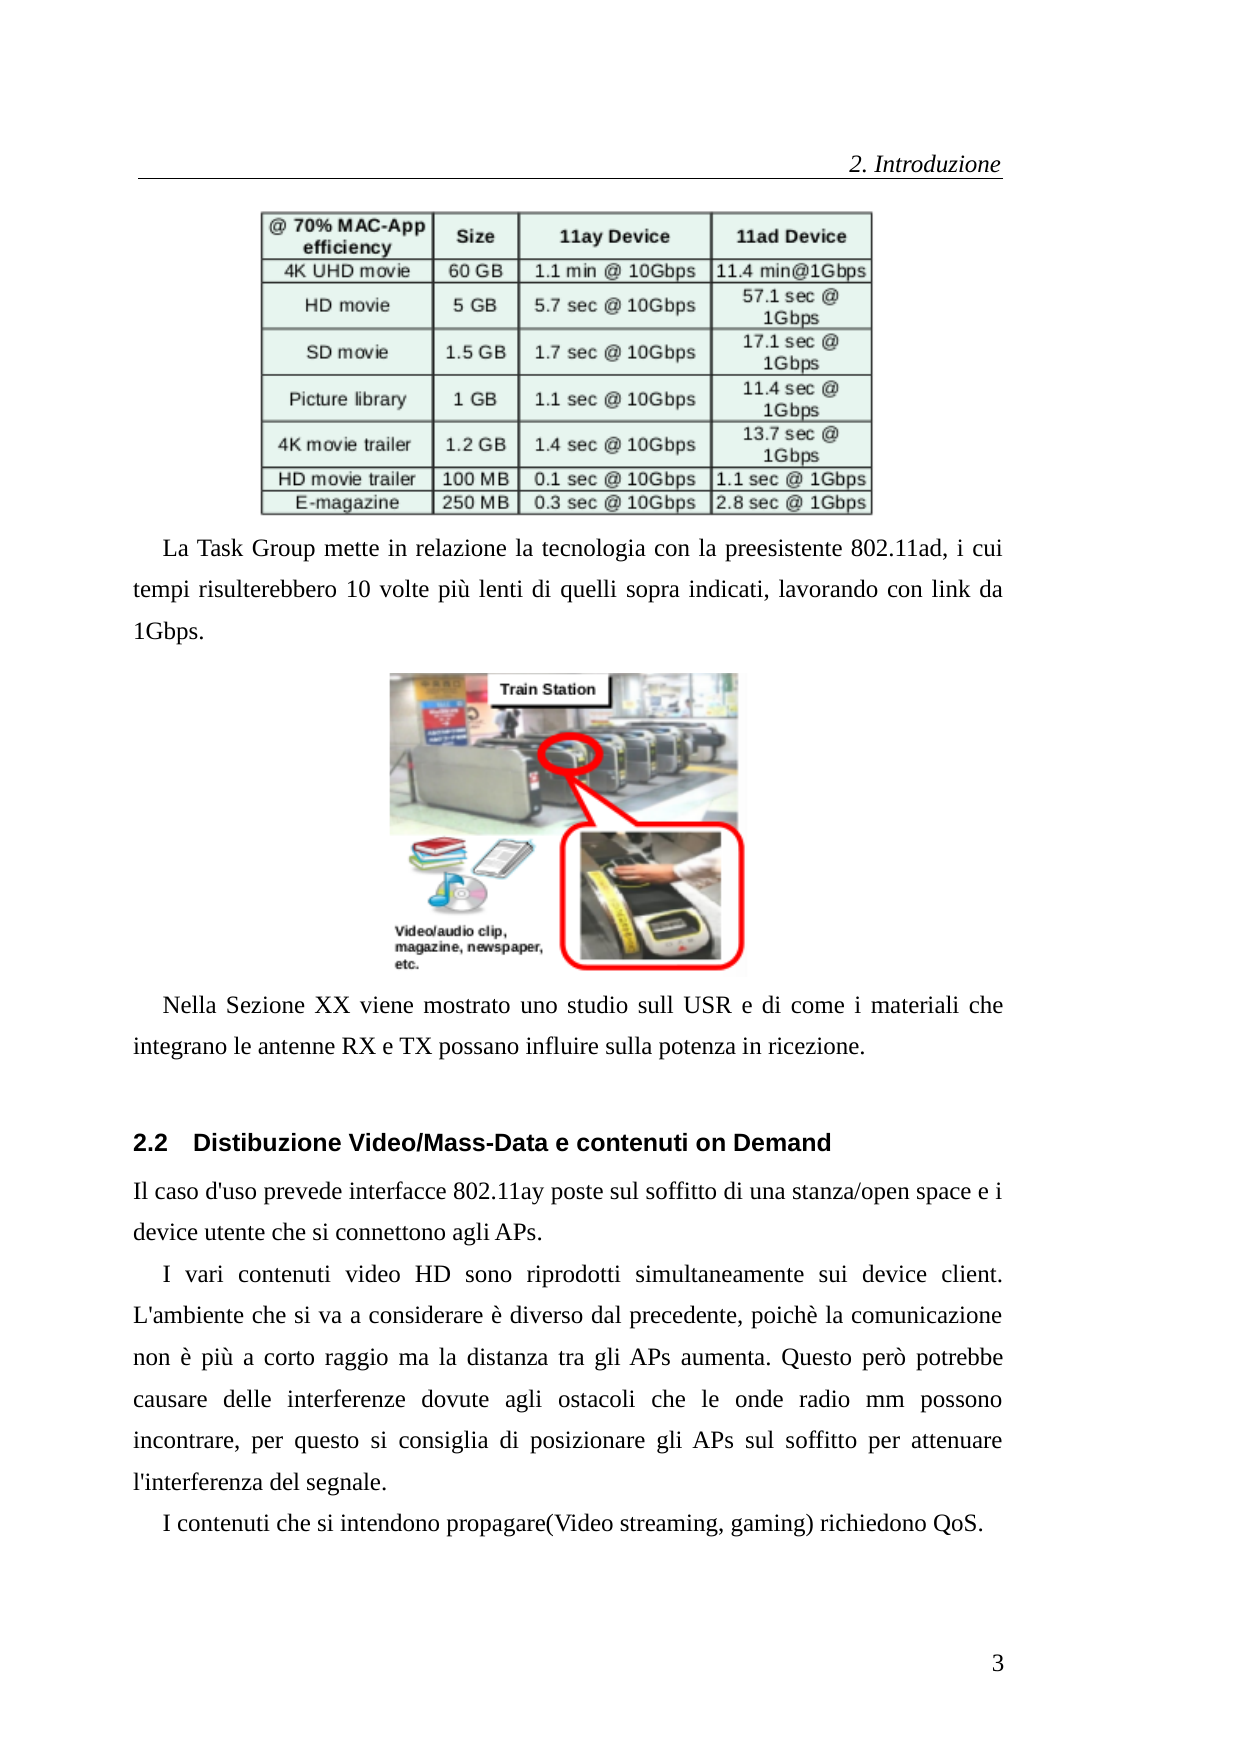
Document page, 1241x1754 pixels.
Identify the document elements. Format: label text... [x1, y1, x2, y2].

picture [389, 673, 748, 977]
subtitle Distibuzione Video/Mass-Data e contenuti on Demand [133, 1129, 1004, 1157]
text La Task Group mette in relazione la tecnologia con la preesistente 802.11ad, i cui tempi risulterebbero 10 volte più lenti di quelli sopra indicati, lavorando con link da 1Gbps. [133, 520, 1004, 644]
text I contenuti che si intendono propagare(Video streaming, gaming) richiedono QoS. [133, 1509, 1004, 1537]
text Nella Sezione XX viene mostrato uno studio sull USR e di come i materiali che integrano le antenne RX e TX possano influire sulla potenza in ricezione. [133, 658, 1004, 1060]
picture [258, 207, 879, 520]
text Il caso d'uso prevede interfacce 802.11ay poste sul soffitto di una stanza/open space e i device utente che si connettono agli APs. [133, 1177, 1004, 1246]
text I vari contenuti video HD sono riprodotti simultaneamente sui device client. L'ambiente che si va a considerare è diverso dal precedente, poichè la comunicazione non è più a corto raggio ma la distanza tra gli APs aumenta. Questo però potrebbe causare delle interferenze dovute agli ostacoli che le onde radio mm possono incontrare, per questo si consiglia di posizionare gli APs sul soffitto per attenuare l'interferenza del segnale. [133, 1260, 1004, 1496]
